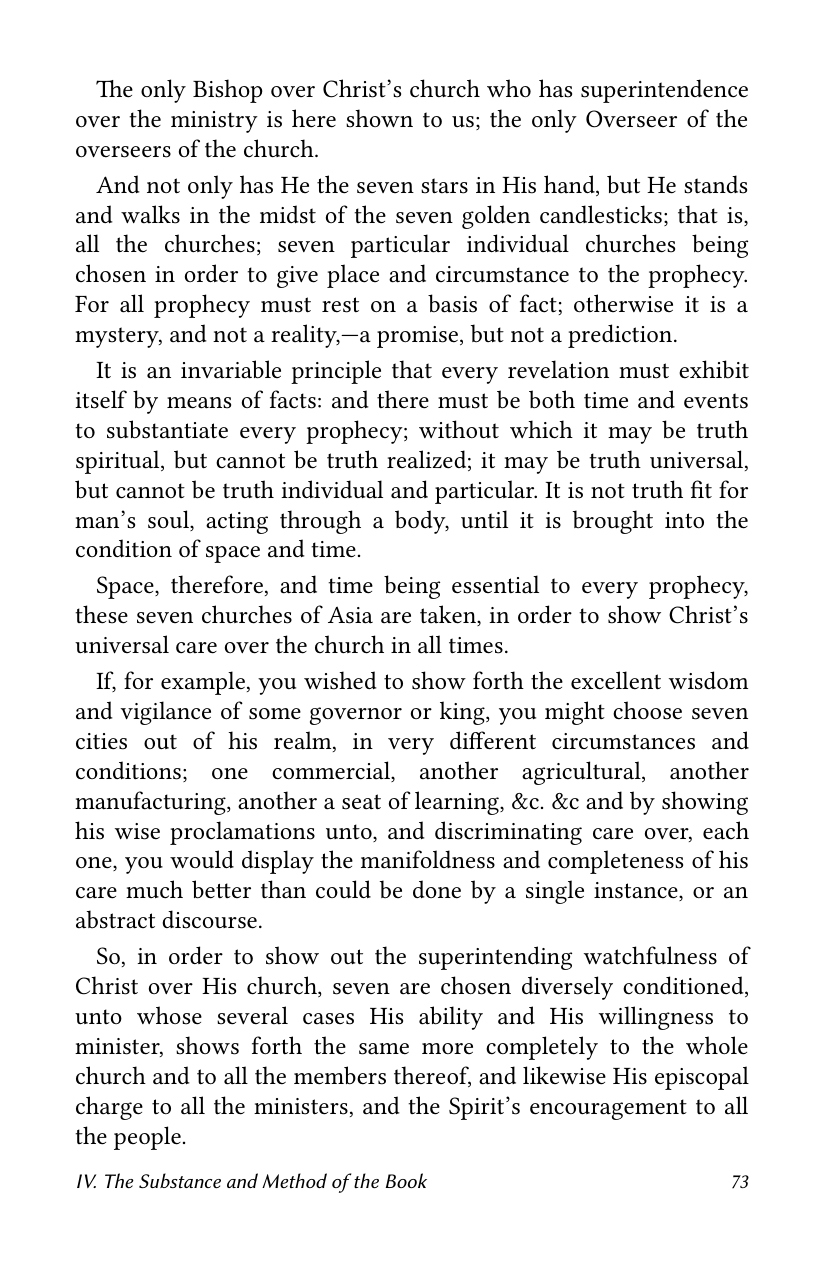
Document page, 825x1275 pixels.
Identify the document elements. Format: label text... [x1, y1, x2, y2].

text Space, therefore, and time being essential to every prophecy, these seven churches of Asia are taken, in order to show Christ’s universal care over the church in all times. [75, 571, 750, 660]
text And not only has He the seven stars in His hand, but He stands and walks in the midst of the seven golden candlesticks; that is, all the churches; seven particular individual churches being chosen in order to give place and circumstance to the prophecy. For all prophecy must rest on a basis of fact; otherwise it is a mystery, and not a reality,—a promise, but not a prediction. [75, 171, 750, 349]
text The only Bishop over Christ’s church who has superintendence over the ministry is here shown to us; the only Overseer of the overseers of the church. [75, 75, 750, 163]
text If, for example, you wished to show forth the excellent wisdom and vigilance of some governor or king, you might choose seven cities out of his realm, in very different circumstances and conditions; one commercial, another agricultural, another manufacturing, another a seat of learning, &c. &c and by showing his wise proclamations unto, and discriminating care over, each one, you would display the manifoldness and completeness of his care much better than could be done by a single instance, or an abstract discourse. [75, 667, 750, 935]
text It is an invariable principle that every revelation must exhibit itself by means of facts: and there must be both time and events to substantiate every prophecy; without which it may be truth spiritual, but cannot be truth realized; it may be truth universal, but cannot be truth individual and particular. It is not truth fit for man’s soul, acting through a body, until it is brought into the condition of space and time. [75, 356, 750, 564]
text So, in order to show out the superintending watchfulness of Christ over His church, seven are chosen diversely conditioned, unto whose several cases His ability and His willingness to minister, shows forth the same more completely to the whole church and to all the members thereof, and likewise His episcopal charge to all the ministers, and the Spirit’s encouragement to all the people. [75, 942, 750, 1150]
